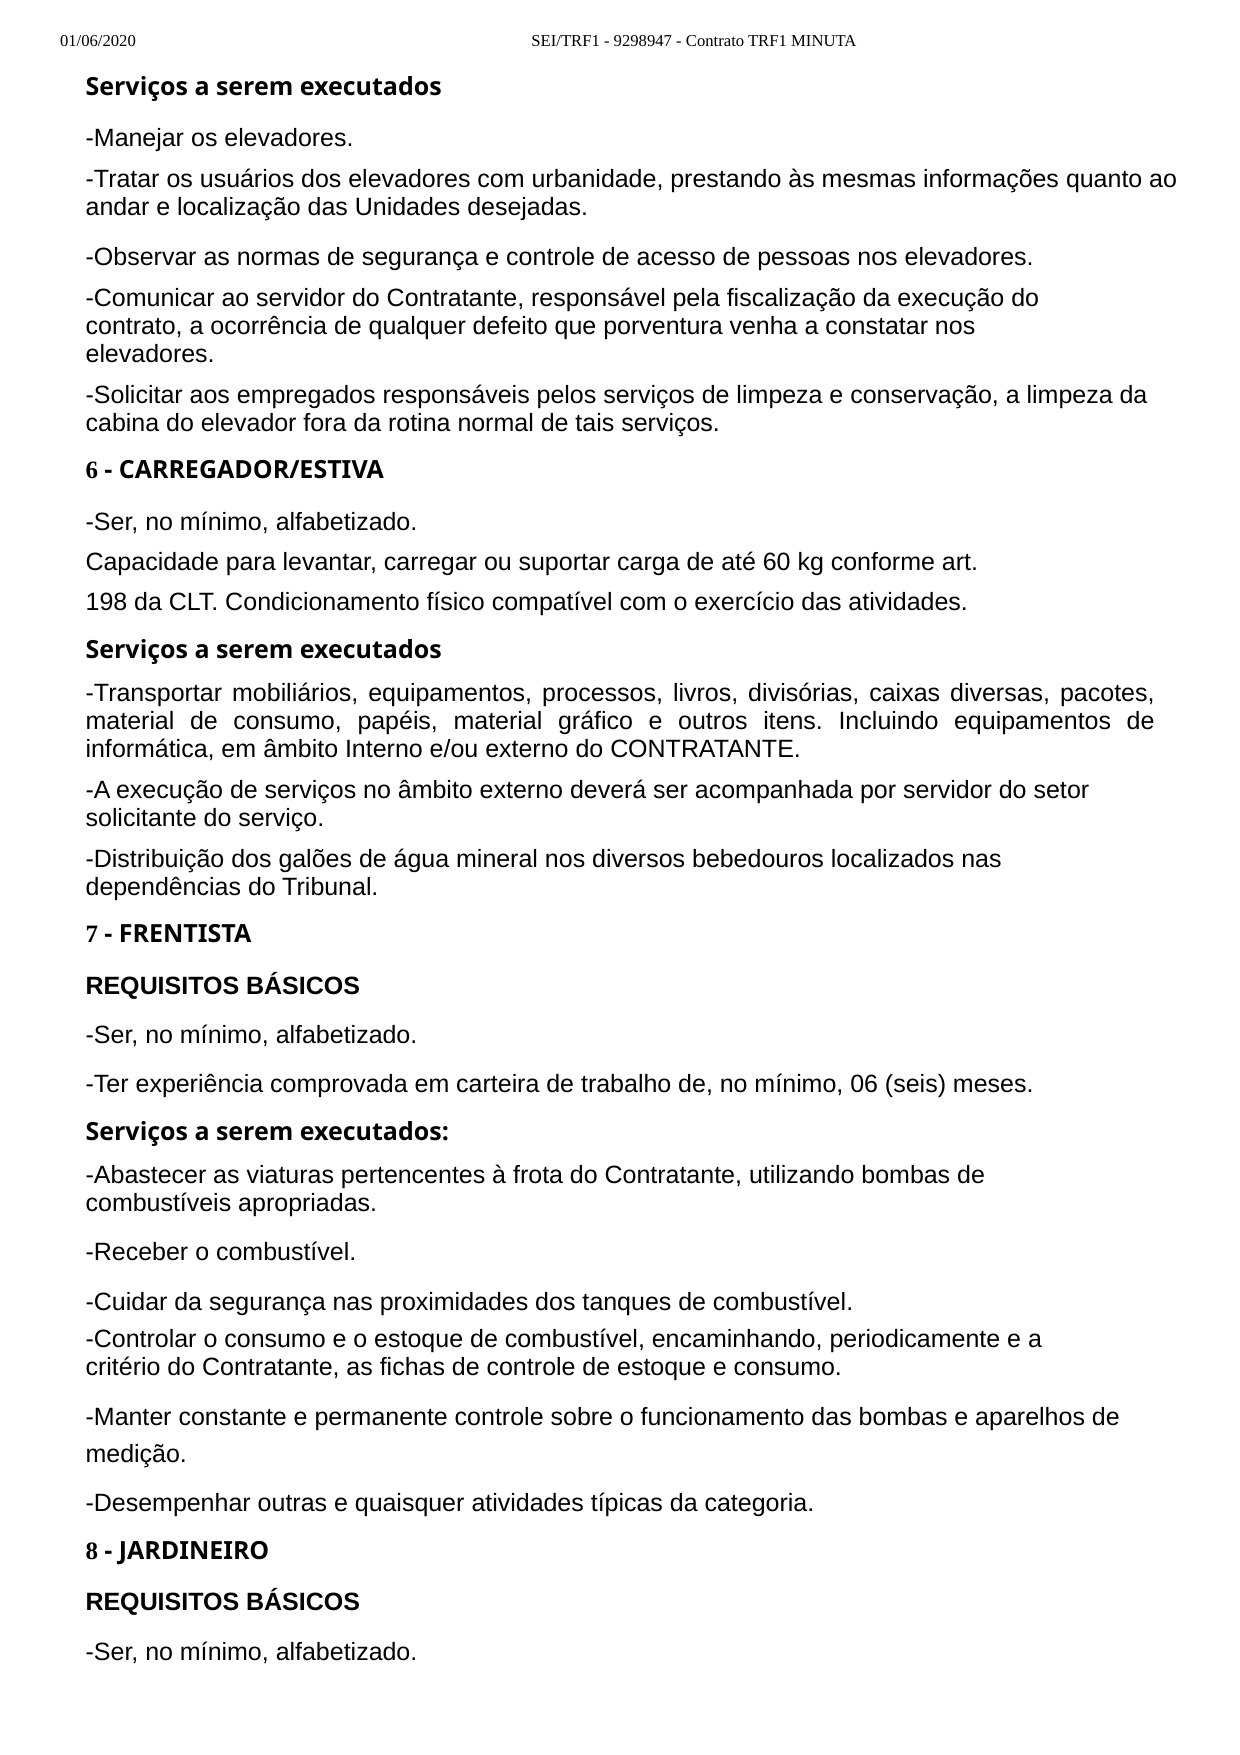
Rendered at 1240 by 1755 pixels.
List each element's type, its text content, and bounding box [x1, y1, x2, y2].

text -Ser, no mínimo, alfabetizado. [85, 1011, 1179, 1049]
text -Ter experiência comprovada em carteira de trabalho de, no mínimo, 06 (seis) meses. [85, 1061, 1179, 1098]
text -Observar as normas de segurança e controle de acesso de pessoas nos elevadores. [85, 233, 1179, 270]
subtitle Serviços a serem executados: [85, 1110, 1179, 1147]
text -Manter constante e permanente controle sobre o funcionamento das bombas e aparelhos de medição. [85, 1393, 1179, 1468]
text -Desempenhar outras e quaisquer atividades típicas da categoria. [85, 1480, 1179, 1517]
text -Ser, no mínimo, alfabetizado. [85, 1628, 1179, 1665]
text -Transportar mobiliários, equipamentos, processos, livros, divisórias, caixas diversas, pacotes, material de consumo, papéis, material gráfico e outros itens. Incluindo equipamentos de informática, em âmbito Interno e/ou externo do CONTRATANTE. [85, 678, 1156, 762]
subtitle - CARREGADOR/ESTIVA [85, 448, 1179, 486]
subtitle Serviços a serem executados [85, 65, 1179, 102]
text -Comunicar ao servidor do Contratante, responsável pela fiscalização da execução do contrato, a ocorrência de qualquer defeito que porventura venha a constatar nos elevadores. [85, 283, 1057, 367]
text -Tratar os usuários dos elevadores com urbanidade, prestando às mesmas informações quanto ao andar e localização das Unidades desejadas. [85, 164, 1179, 221]
text -Ser, no mínimo, alfabetizado. [85, 498, 1179, 535]
text -Controlar o consumo e o estoque de combustível, encaminhando, periodicamente e a critério do Contratante, as fichas de controle de estoque e consumo. [85, 1324, 1057, 1381]
text -Cuidar da segurança nas proximidades dos tanques de combustível. [85, 1278, 1179, 1315]
text -Receber o combustível. [85, 1228, 1179, 1266]
text -Manejar os elevadores. [85, 114, 1179, 152]
text REQUISITOS BÁSICOS [85, 1578, 1179, 1616]
text -Distribuição dos galões de água mineral nos diversos bebedouros localizados nas dependências do Tribunal. [85, 844, 1107, 901]
subtitle Serviços a serem executados [85, 628, 1179, 665]
text REQUISITOS BÁSICOS [85, 962, 1179, 999]
text -Solicitar aos empregados responsáveis pelos serviços de limpeza e conservação, a limpeza da cabina do elevador fora da rotina normal de tais serviços. [85, 380, 1179, 436]
subtitle - JARDINEIRO [85, 1529, 1179, 1567]
text -A execução de serviços no âmbito externo deverá ser acompanhada por servidor do setor solicitante do serviço. [85, 775, 1179, 831]
text Capacidade para levantar, carregar ou suportar carga de até 60 kg conforme art. 198 da CLT. Condicionamento físico compatível com o exercício das atividades. [85, 547, 1016, 616]
subtitle - FRENTISTA [85, 912, 1179, 950]
text -Abastecer as viaturas pertencentes à frota do Contratante, utilizando bombas de combustíveis apropriadas. [85, 1160, 1057, 1217]
